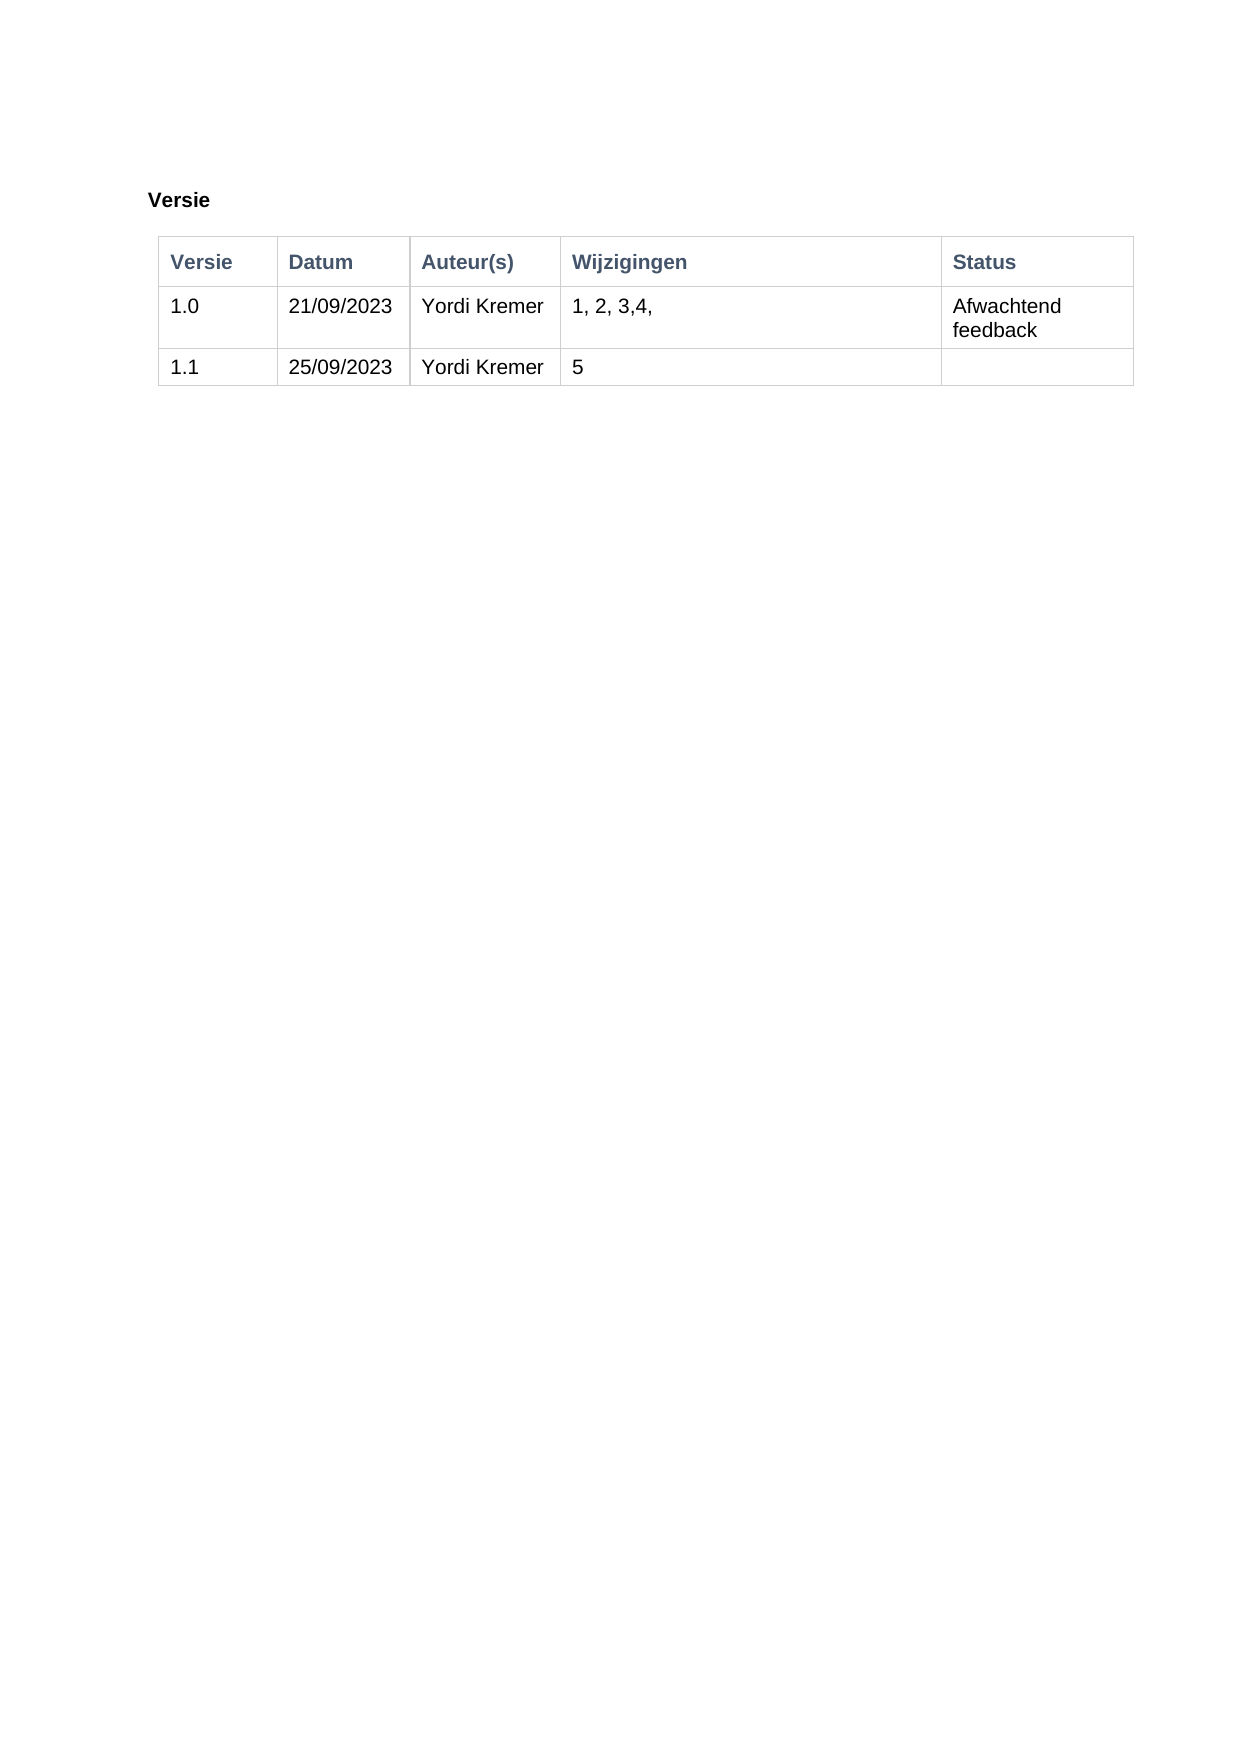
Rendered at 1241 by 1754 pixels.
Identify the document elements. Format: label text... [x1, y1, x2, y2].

table_cell Yordi Kremer [411, 349, 560, 385]
table_cell 25/09/2023 [278, 349, 409, 385]
text Versie [148, 188, 1093, 212]
table_header Auteur(s) [411, 237, 560, 286]
table_header Wijzigingen [561, 237, 941, 286]
table_cell Afwachtend feedback [942, 287, 1133, 348]
table_cell 1.1 [159, 349, 277, 385]
table_cell 1.0 [159, 287, 277, 348]
table_cell 1, 2, 3,4, [561, 287, 941, 348]
table_cell Yordi Kremer [411, 287, 560, 348]
table_cell 21/09/2023 [278, 287, 409, 348]
table_header Versie [159, 237, 277, 286]
table_cell 5 [561, 349, 941, 385]
table_header Datum [278, 237, 409, 286]
table_header Status [942, 237, 1133, 286]
table_cell [942, 349, 1133, 385]
